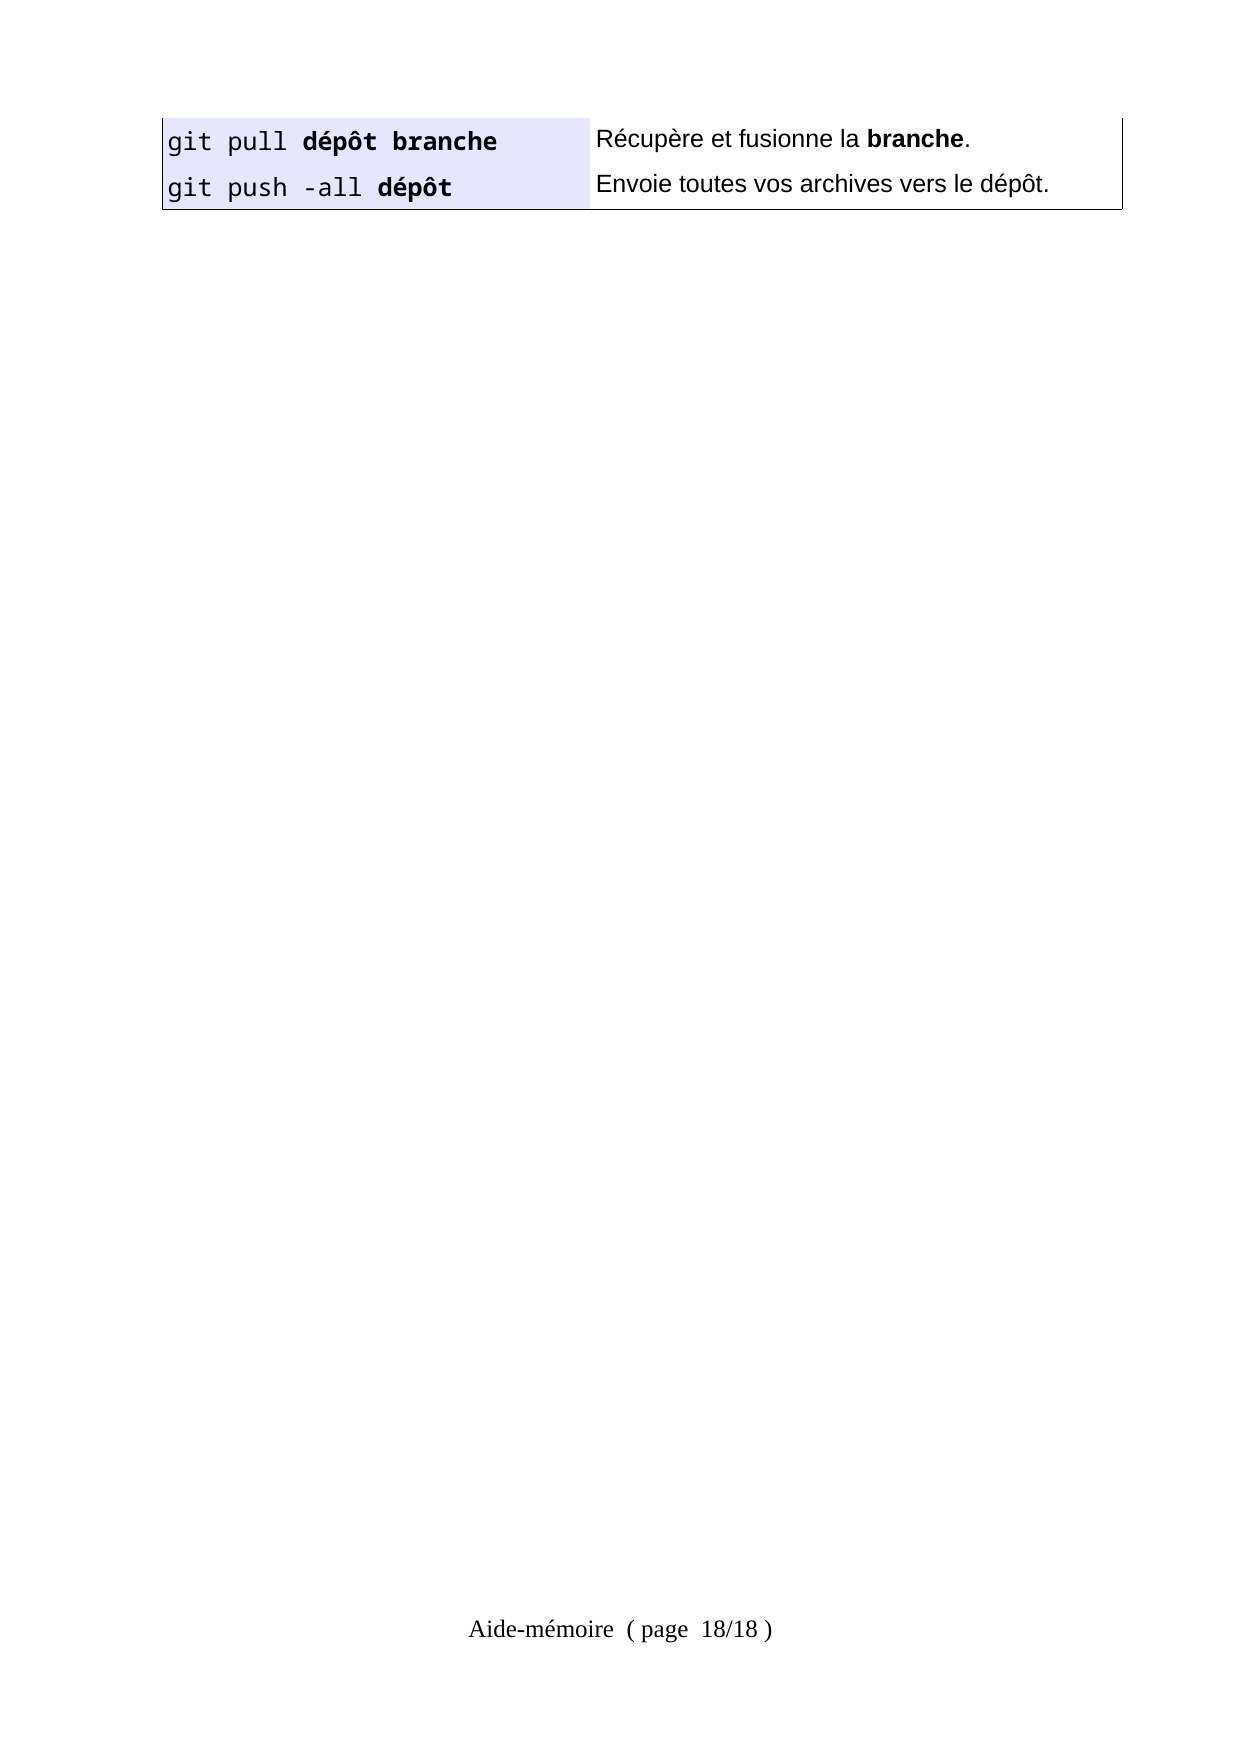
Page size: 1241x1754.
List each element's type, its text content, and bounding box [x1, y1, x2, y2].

table_cell git pull dépôt branche [163, 118, 590, 164]
table_cell [118, 118, 162, 164]
table_cell git push -all dépôt [163, 164, 590, 209]
table_cell Récupère et fusionne la branche. [590, 118, 1122, 164]
table_cell Envoie toutes vos archives vers le dépôt. [590, 164, 1122, 209]
table_cell [118, 164, 162, 209]
